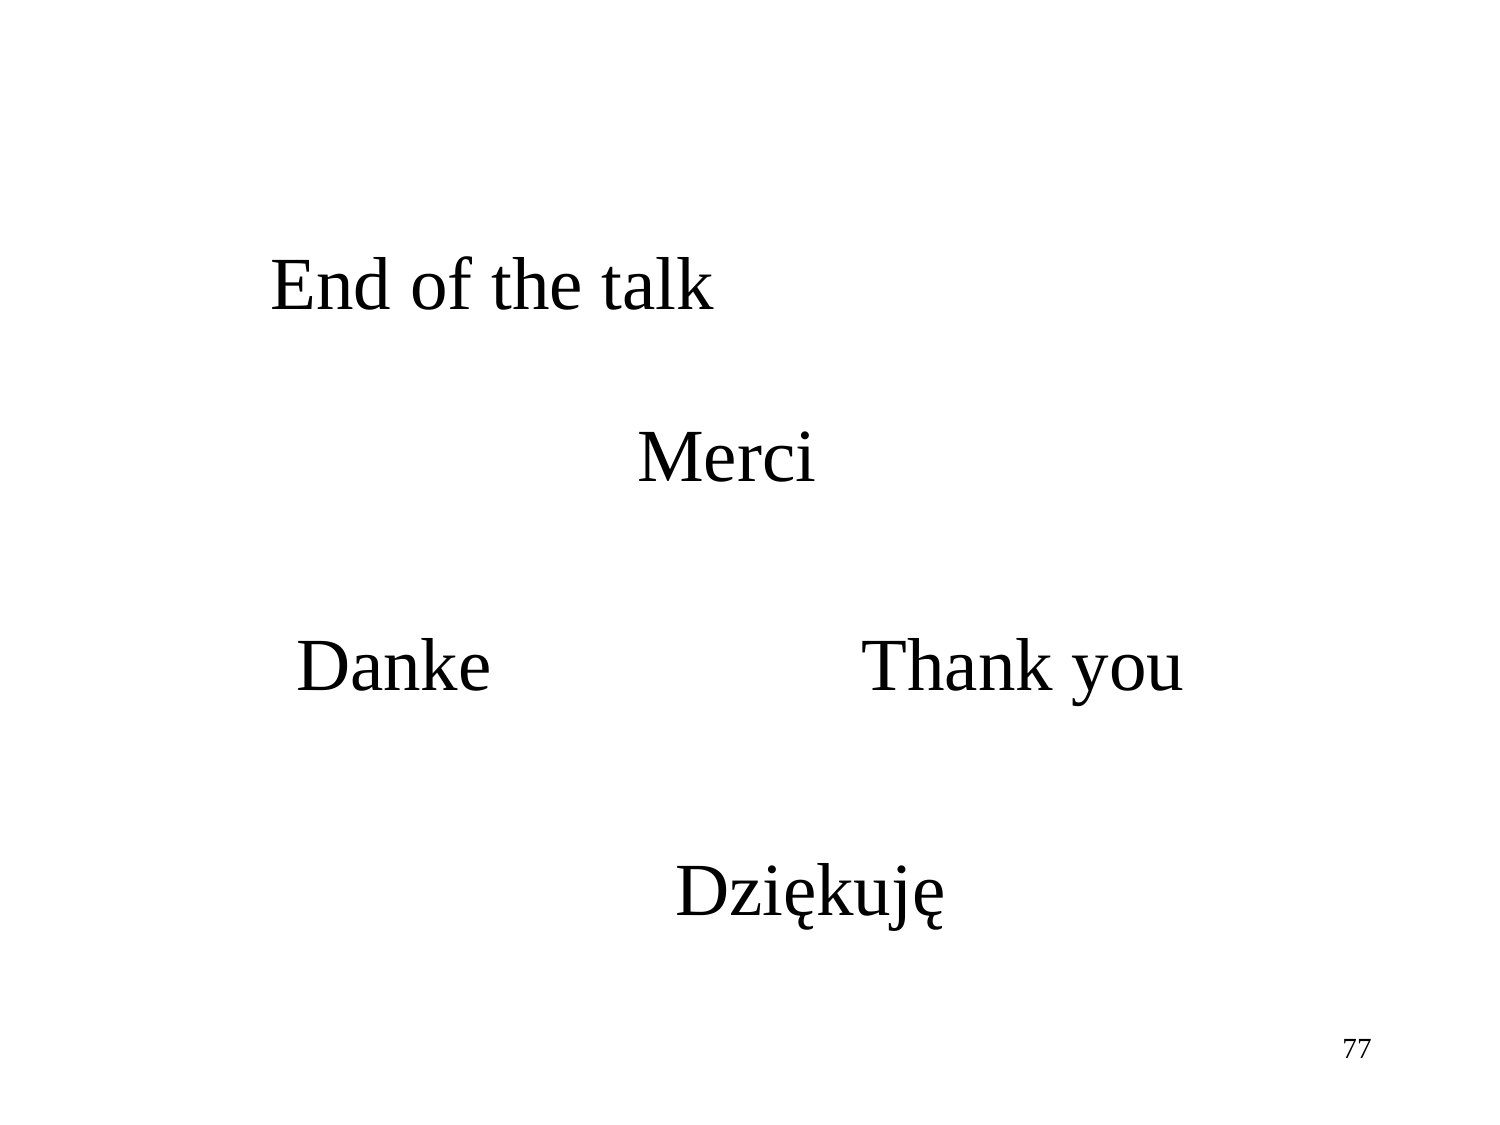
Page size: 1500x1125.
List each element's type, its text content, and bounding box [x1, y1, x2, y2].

text_box Merci [622, 384, 832, 504]
text_box Thank you [847, 592, 1200, 713]
text_box End of the talk [255, 212, 729, 333]
text_box Dziękuję [660, 817, 961, 938]
text_box Danke [281, 592, 507, 713]
